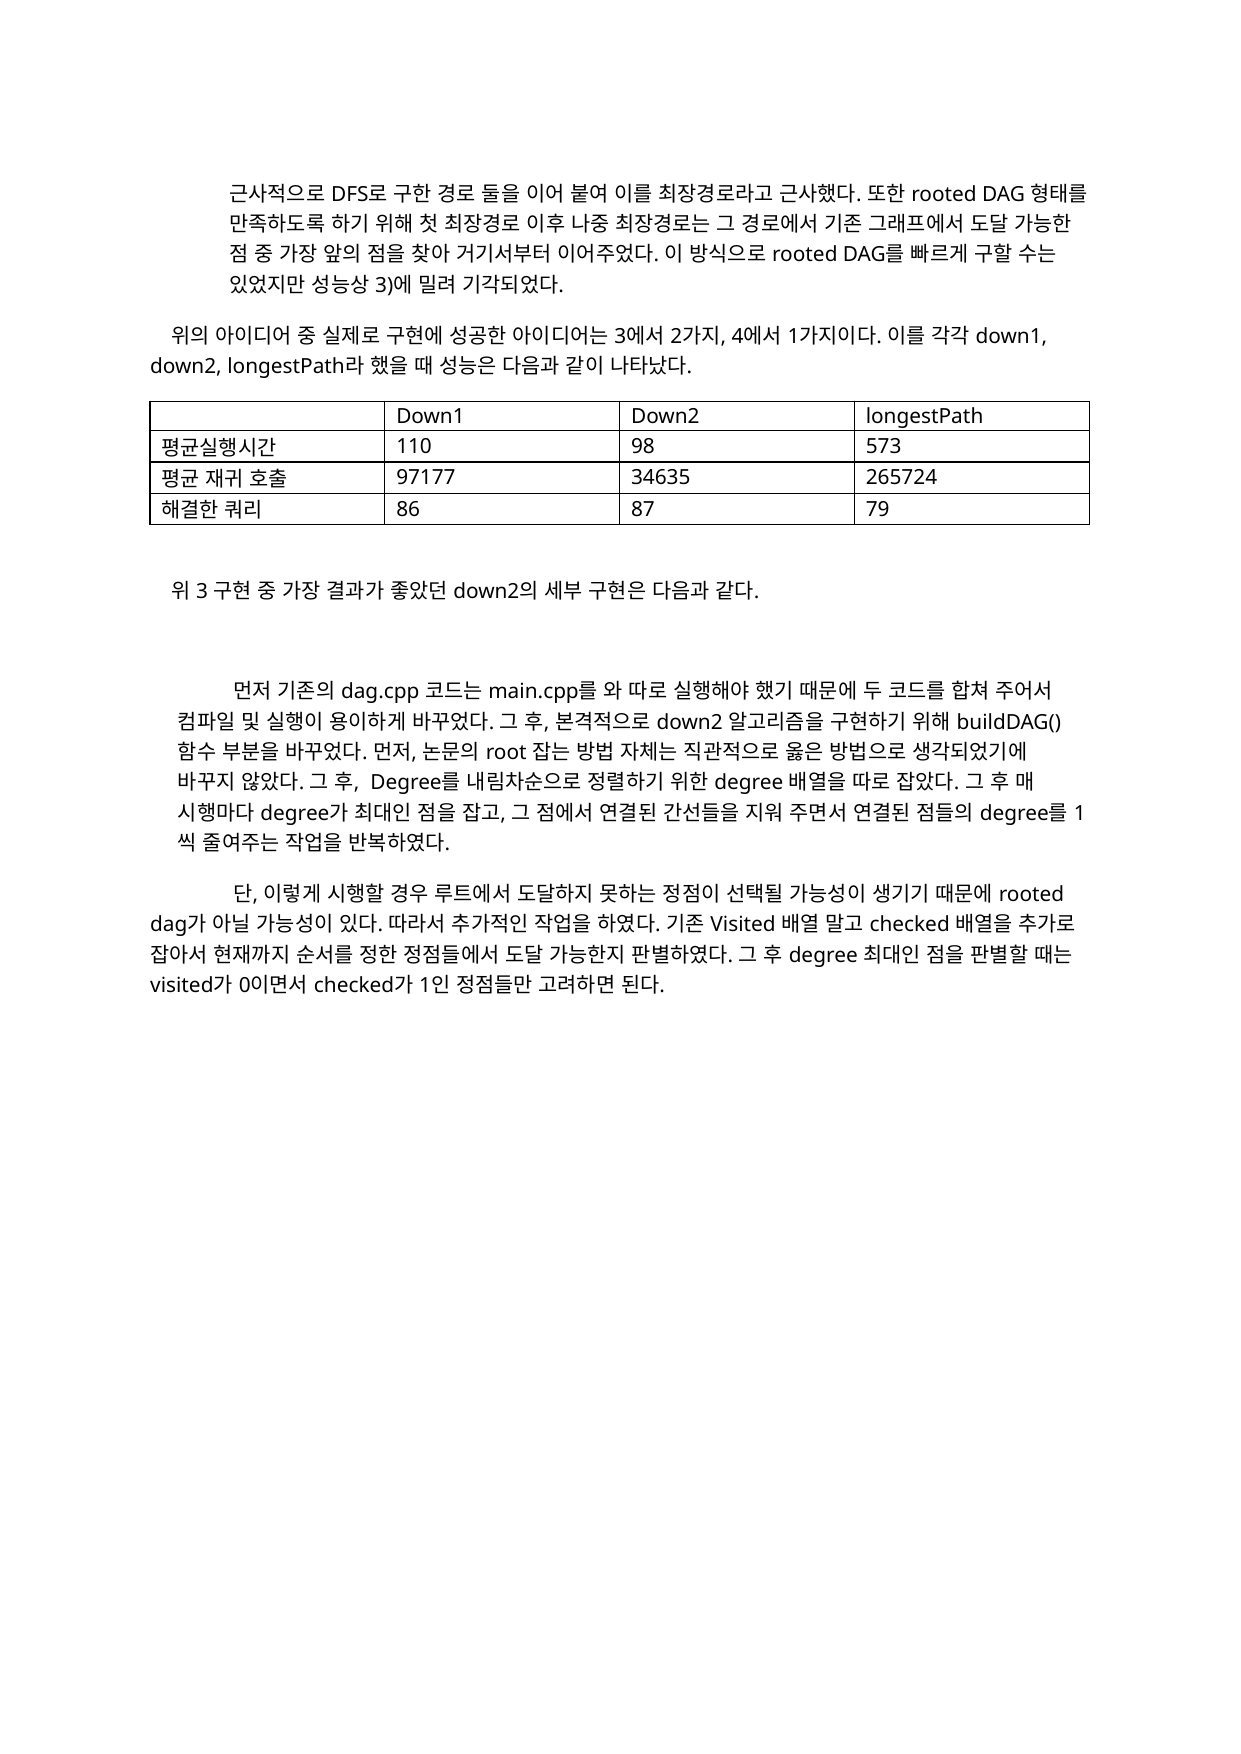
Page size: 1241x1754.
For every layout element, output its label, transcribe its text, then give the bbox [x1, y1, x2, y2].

table_cell 86 [385, 494, 619, 524]
list 근사적으로 DFS로 구한 경로 둘을 이어 붙여 이를 최장경로라고 근사했다. 또한 rooted DAG 형태를 만족하도록 하기 위해 첫 최장경로 이후 나중 최장경로는 그 경로에서 기존 그래프에서 도달 가능한 점 중 가장 앞의 점을 찾아 거기서부터 이어주었다. 이 방식으로 rooted DAG를 빠르게 구할 수는 있었지만 성능상 3)에 밀려 기각되었다. [192, 177, 1090, 298]
table_cell 265724 [855, 463, 1089, 493]
table_cell 34635 [620, 463, 854, 493]
table_cell 97177 [385, 463, 619, 493]
table_header longestPath [855, 402, 1089, 430]
table_cell 573 [855, 431, 1089, 461]
text 위 3 구현 중 가장 결과가 좋았던 down2의 세부 구현은 다음과 같다. [150, 574, 1090, 604]
table_header Down2 [620, 402, 854, 430]
table_cell 87 [620, 494, 854, 524]
table_cell 평균 재귀 호출 [151, 463, 384, 493]
text 위의 아이디어 중 실제로 구현에 성공한 아이디어는 3에서 2가지, 4에서 1가지이다. 이를 각각 down1, down2, longestPath라 했을 때 성능은 다음과 같이 나타났다. [150, 319, 1090, 380]
table_header Down1 [385, 402, 619, 430]
table_cell 98 [620, 431, 854, 461]
table_cell 평균실행시간 [151, 431, 384, 461]
table_cell 110 [385, 431, 619, 461]
text 먼저 기존의 dag.cpp 코드는 main.cpp를 와 따로 실행해야 했기 때문에 두 코드를 합쳐 주어서 컴파일 및 실행이 용이하게 바꾸었다. 그 후, 본격적으로 down2 알고리즘을 구현하기 위해 buildDAG() 함수 부분을 바꾸었다. 먼저, 논문의 root 잡는 방법 자체는 직관적으로 옳은 방법으로 생각되었기에 바꾸지 않았다. 그 후, Degree를 내림차순으로 정렬하기 위한 degree 배열을 따로 잡았다. 그 후 매 시행마다 degree가 최대인 점을 잡고, 그 점에서 연결된 간선들을 지워 주면서 연결된 점들의 degree를 1씩 줄여주는 작업을 반복하였다. [178, 674, 1090, 856]
table_header [151, 402, 384, 430]
table_cell 해결한 쿼리 [151, 494, 384, 524]
table_cell 79 [855, 494, 1089, 524]
text 단, 이렇게 시행할 경우 루트에서 도달하지 못하는 정점이 선택될 가능성이 생기기 때문에 rooted dag가 아닐 가능성이 있다. 따라서 추가적인 작업을 하였다. 기존 Visited 배열 말고 checked 배열을 추가로 잡아서 현재까지 순서를 정한 정점들에서 도달 가능한지 판별하였다. 그 후 degree 최대인 점을 판별할 때는 visited가 0이면서 checked가 1인 정점들만 고려하면 된다. [150, 877, 1090, 998]
